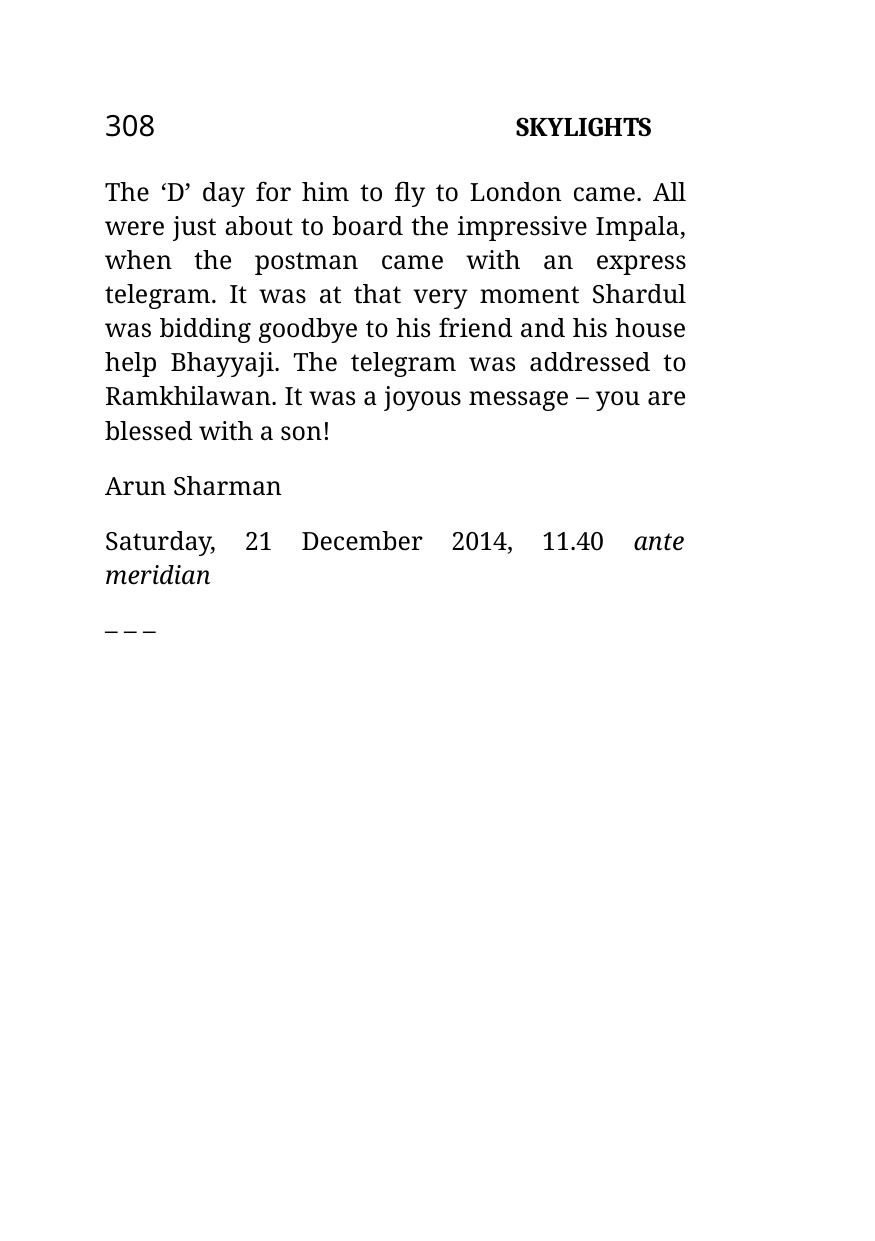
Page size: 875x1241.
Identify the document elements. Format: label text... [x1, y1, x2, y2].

text – – – [105, 612, 687, 647]
text Saturday, 21 December 2014, 11.40 ante meridian [105, 523, 687, 591]
text Arun Sharman [105, 468, 687, 502]
text The ‘D’ day for him to fly to London came. All were just about to board the impressive Impala, when the postman came with an express telegram. It was at that very moment Shardul was bidding goodbye to his friend and his house help Bhayyaji. The telegram was addressed to Ramkhilawan. It was a joyous message – you are blessed with a son! [105, 175, 687, 447]
